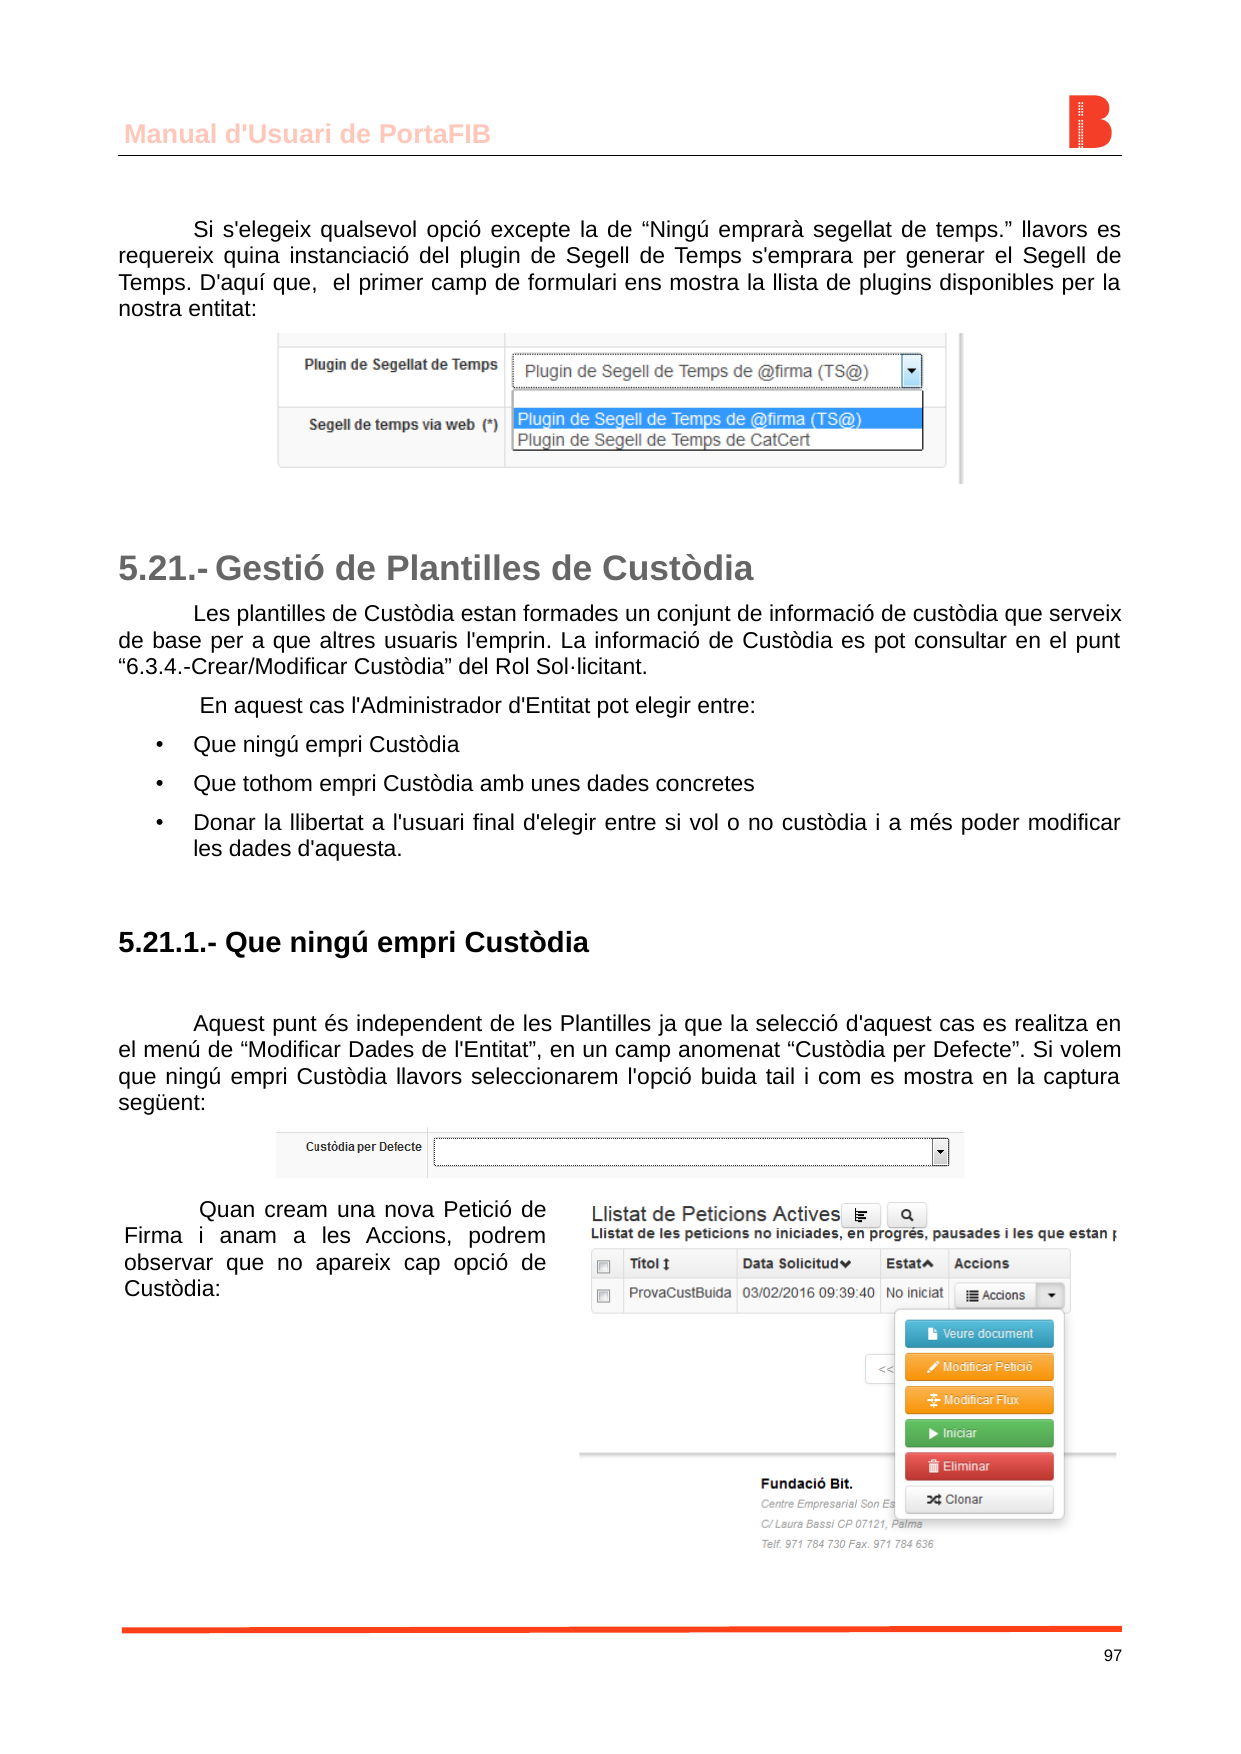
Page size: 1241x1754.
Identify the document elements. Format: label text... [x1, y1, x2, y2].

picture [275, 1127, 965, 1178]
picture [579, 1195, 1117, 1566]
text Si s'elegeix qualsevol opció excepte la de “Ningú emprarà segellat de temps.” llavors es requereix quina instanciació del plugin de Segell de Temps s'emprara per generar el Segell de Temps. D'aquí que, el primer camp de formulari ens mostra la llista de plugins disponibles per la nostra entitat: [118, 216, 1122, 321]
subtitle Gestió de Plantilles de Custòdia [118, 547, 1122, 588]
text En aquest cas l'Administrador d'Entitat pot elegir entre: [118, 692, 1122, 718]
text Aquest punt és independent de les Plantilles ja que la selecció d'aquest cas es realitza en el menú de “Modificar Dades de l'Entitat”, en un camp anomenat “Custòdia per Defecte”. Si volem que ningú empri Custòdia llavors seleccionarem l'opció buida tail i com es mostra en la captura següent: [118, 1010, 1122, 1115]
list Que tothom empri Custòdia amb unes dades concretes [156, 770, 1122, 796]
list Que ningú empri Custòdia [156, 731, 1122, 757]
table_header Quan cream una nova Petició de Firma i anam a les Accions, podrem observar que no apareix cap opció de Custòdia: [118, 1190, 552, 1571]
picture [269, 333, 971, 484]
text Les plantilles de Custòdia estan formades un conjunt de informació de custòdia que serveix de base per a que altres usuaris l'emprin. La informació de Custòdia es pot consultar en el punt “6.3.4.-Crear/Modificar Custòdia” del Rol Sol·licitant. [118, 600, 1122, 679]
picture [1063, 94, 1117, 150]
table_header [553, 1190, 1122, 1571]
list Donar la llibertat a l'usuari final d'elegir entre si vol o no custòdia i a més poder modificar les dades d'aquesta. [156, 808, 1122, 861]
subtitle Que ningú empri Custòdia [118, 925, 1122, 959]
